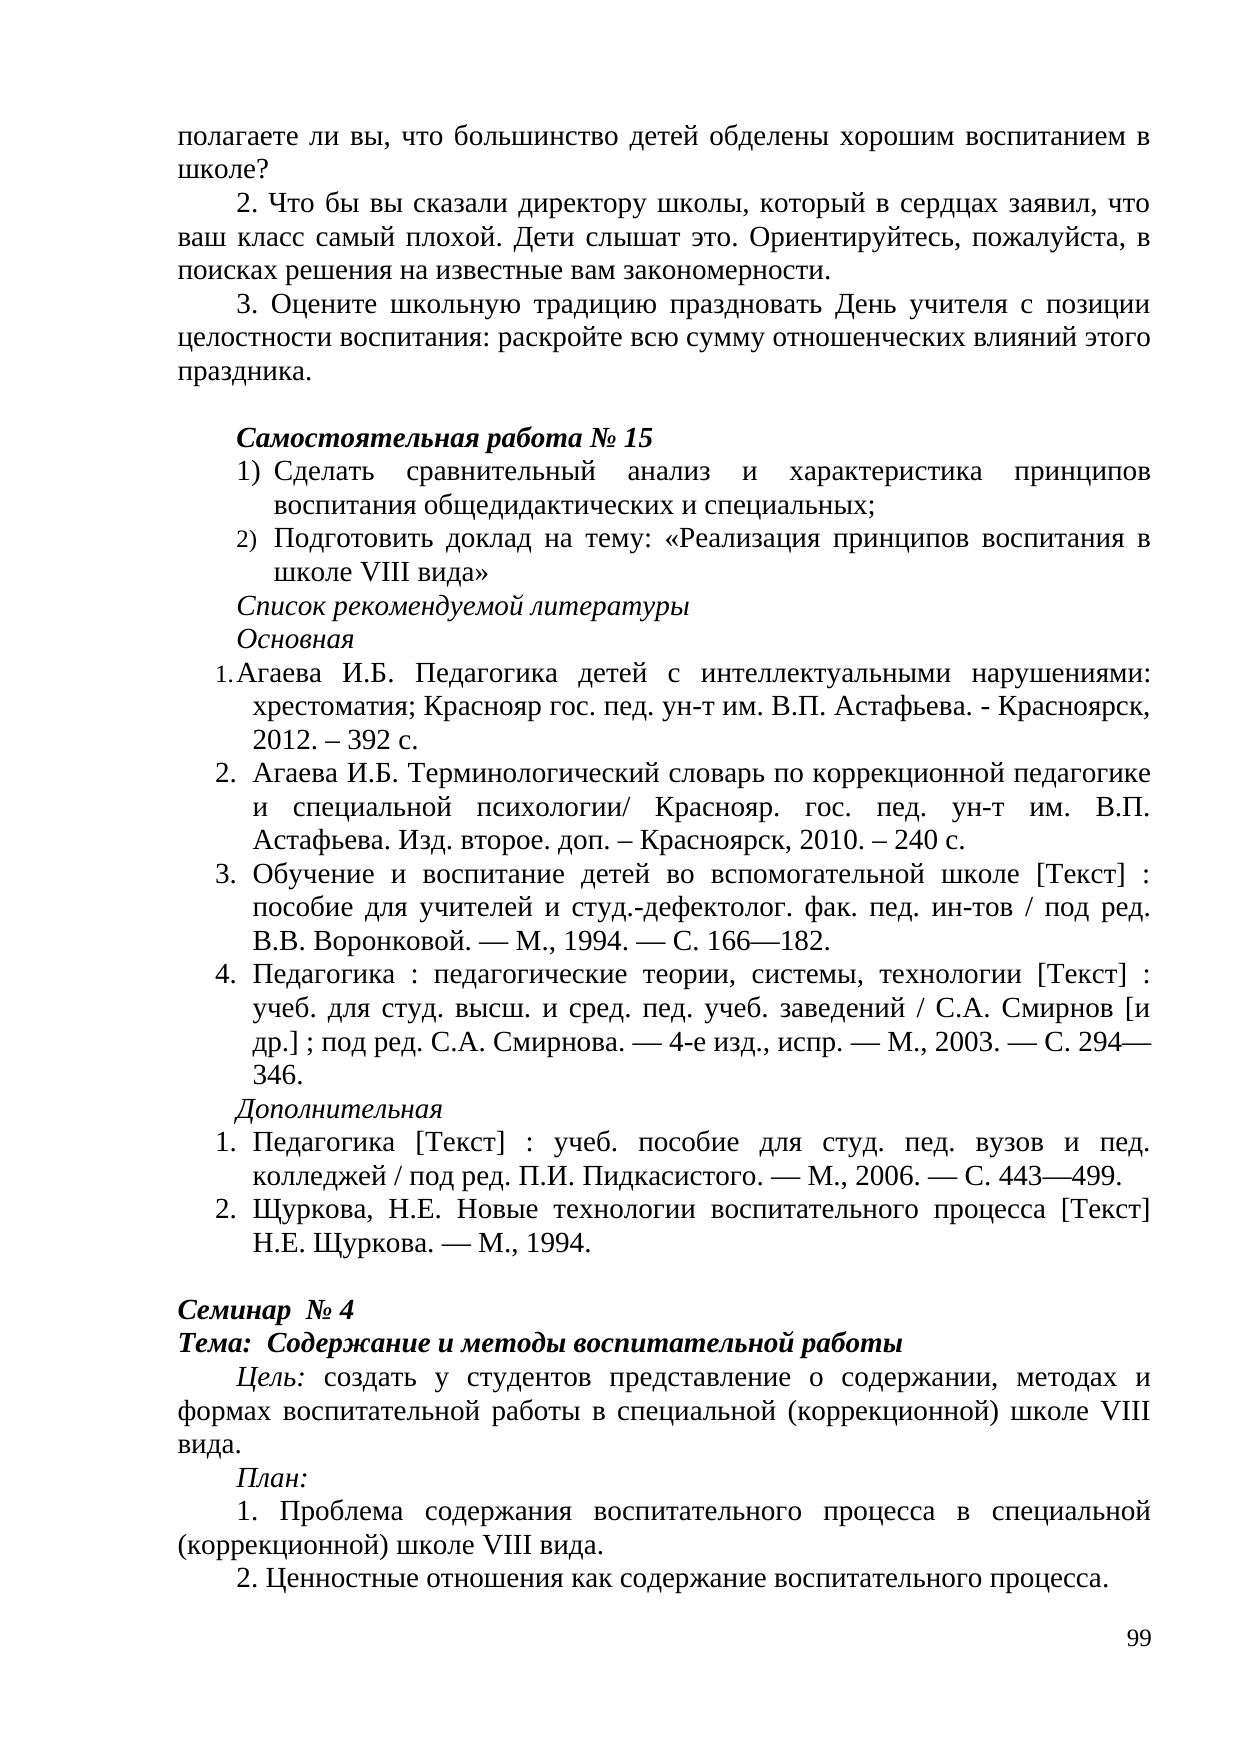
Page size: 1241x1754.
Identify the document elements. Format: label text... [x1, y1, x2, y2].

text Цель: создать у студентов представление о содержании, методах и формах воспитательной работы в специальной (коррекционной) школе VIII вида. [177, 1359, 1152, 1460]
list Агаева И.Б. Педагогика детей с интеллектуальными нарушениями: хрестоматия; Краснояр гос. пед. ун-т им. В.П. Астафьева. - Красноярск, 2012. – 392 с. [215, 655, 1152, 755]
list Обучение и воспитание детей во вспомогательной школе [Текст] : пособие для учителей и студ.-дефектолог. фак. пед. ин-тов / под ред. В.В. Воронковой. — М., 1994. — С. 166—182. [215, 856, 1152, 957]
text Основная [177, 621, 1152, 655]
list Подготовить доклад на тему: «Реализация принципов воспитания в школе VIII вида» [236, 521, 1152, 588]
list Педагогика : педагогические теории, системы, технологии [Текст] : учеб. для студ. высш. и сред. пед. учеб. заведений / С.А. Смирнов [и др.] ; под ред. С.А. Смирнова. — 4-е изд., испр. — М., 2003. — С. 294—346. [215, 957, 1152, 1091]
text Семинар № 4 [177, 1292, 1152, 1326]
text Самостоятельная работа № 15 [177, 420, 1152, 453]
list Щуркова, Н.Е. Новые технологии воспитательного процесса [Текст] Н.Е. Щуркова. — М., 1994. [215, 1191, 1152, 1258]
text 2. Ценностные отношения как содержание воспитательного процесса. [177, 1560, 1152, 1594]
list Агаева И.Б. Терминологический словарь по коррекционной педагогике и специальной психологии/ Краснояр. гос. пед. ун-т им. В.П. Астафьева. Изд. второе. доп. – Красноярск, 2010. – 240 с. [215, 755, 1152, 856]
text Дополнительная [177, 1091, 1152, 1124]
text полагаете ли вы, что большинство детей обделены хорошим воспитанием в школе? [177, 118, 1152, 185]
text План: [177, 1460, 1152, 1493]
text 3. Оцените школьную традицию праздновать День учителя с позиции целостности воспитания: раскройте всю сумму отношенческих влияний этого праздника. [177, 286, 1152, 386]
text Список рекомендуемой литературы [236, 588, 1152, 621]
text Тема: Содержание и методы воспитательной работы [177, 1326, 1152, 1359]
text 1. Проблема содержания воспитательного процесса в специальной (коррекционной) школе VIII вида. [177, 1493, 1152, 1560]
list Сделать сравнительный анализ и характеристика принципов воспитания общедидактических и специальных; [236, 453, 1152, 521]
list Педагогика [Текст] : учеб. пособие для студ. пед. вузов и пед. колледжей / под ред. П.И. Пидкасистого. — М., 2006. — С. 443—499. [215, 1124, 1152, 1191]
text 2. Что бы вы сказали директору школы, который в сердцах заявил, что ваш класс самый плохой. Дети слышат это. Ориентируйтесь, пожалуйста, в поисках решения на известные вам закономерности. [177, 185, 1152, 286]
